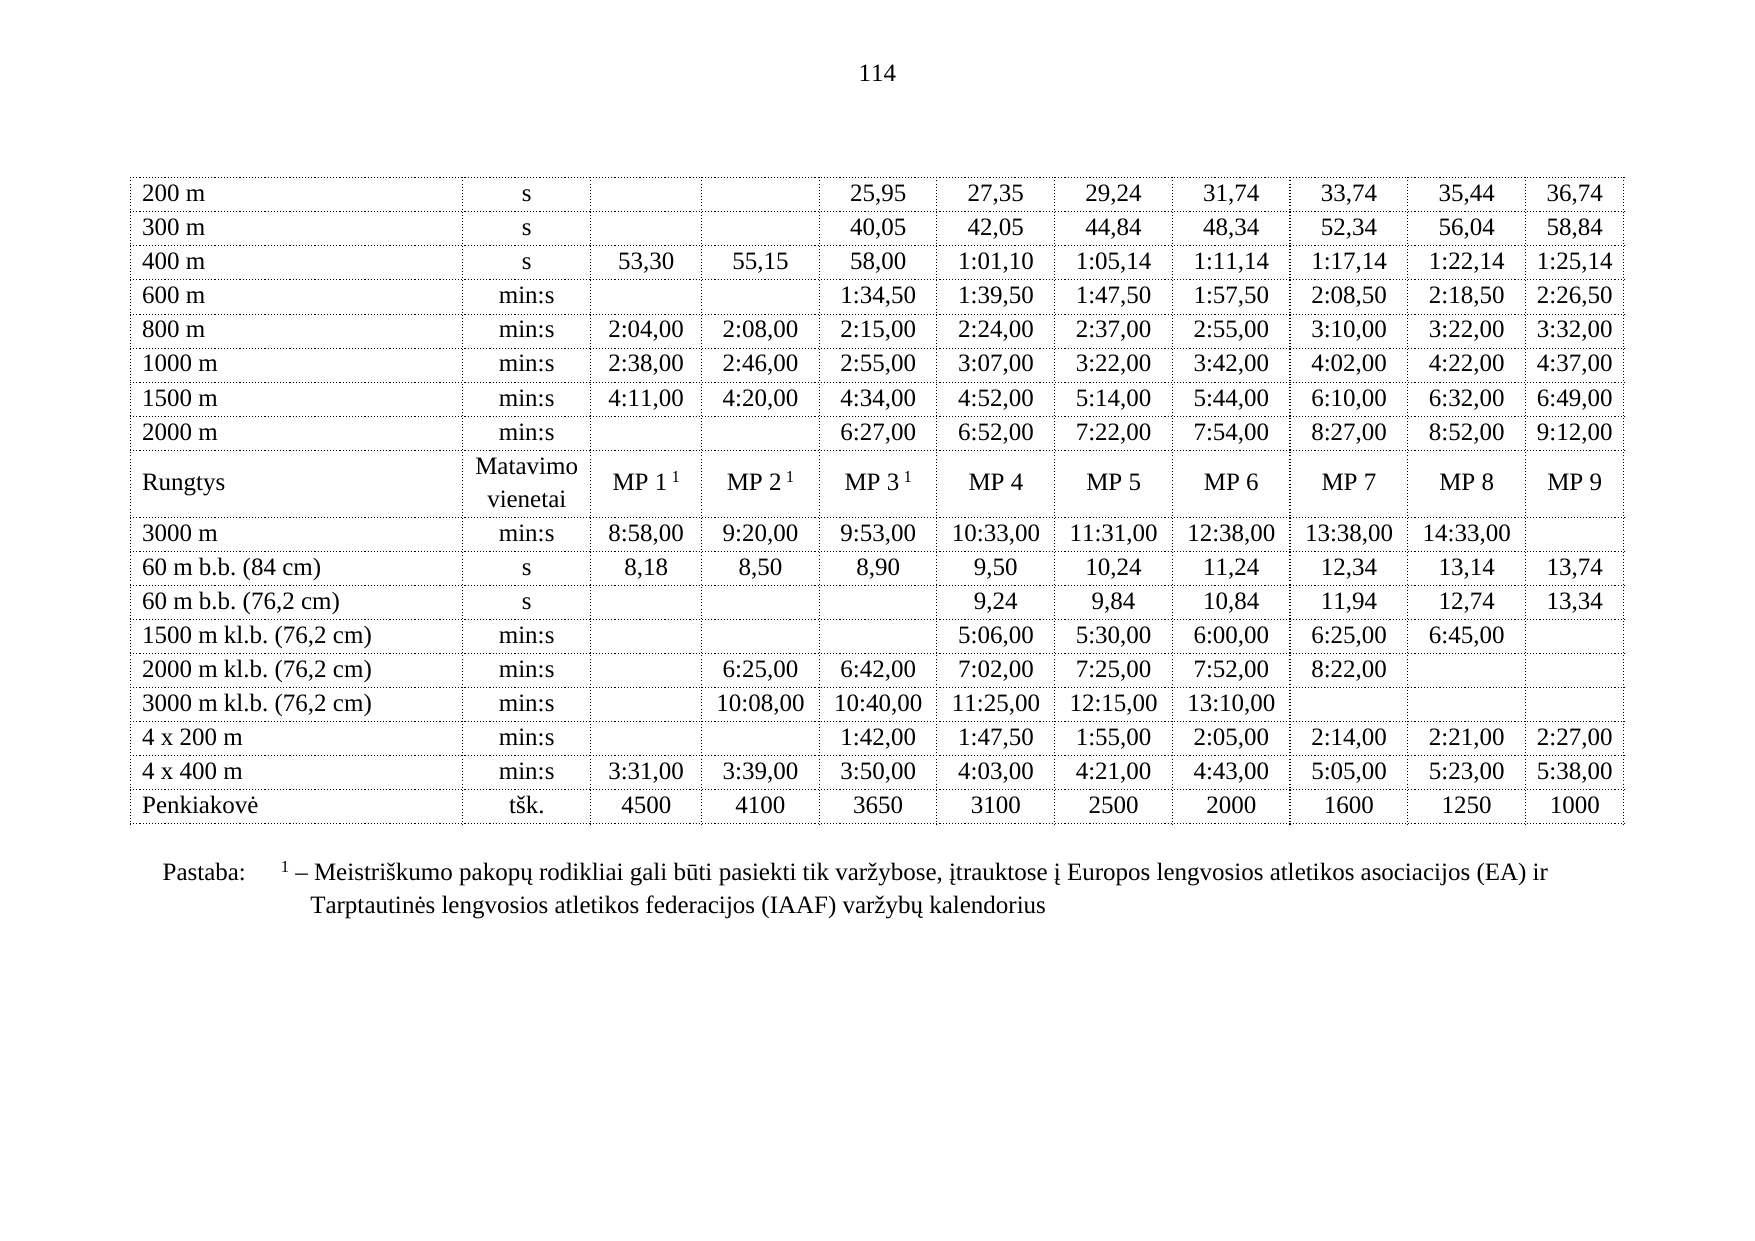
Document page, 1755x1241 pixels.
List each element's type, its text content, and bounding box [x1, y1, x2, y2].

table_cell 5:44,00 [1172, 382, 1290, 416]
table_cell 5:05,00 [1290, 755, 1408, 789]
table_cell 1000 m [131, 348, 462, 382]
table_cell 8:52,00 [1408, 416, 1525, 450]
table_cell 3:50,00 [819, 755, 937, 789]
table_cell 1:25,14 [1525, 245, 1624, 279]
table_cell 35,44 [1408, 177, 1525, 211]
table_cell 12,74 [1408, 585, 1525, 619]
table_cell 7:54,00 [1172, 416, 1290, 450]
table_cell [591, 653, 701, 687]
table_cell MP 9 [1525, 450, 1624, 517]
table_cell 1:22,14 [1408, 245, 1525, 279]
table_cell [1525, 619, 1624, 653]
table_cell 60 m b.b. (76,2 cm) [131, 585, 462, 619]
table_cell 1:39,50 [937, 279, 1054, 313]
table_cell 27,35 [937, 177, 1054, 211]
table_cell 60 m b.b. (84 cm) [131, 551, 462, 585]
table_cell 1:55,00 [1055, 721, 1172, 755]
text Pastaba: 1 – Meistriškumo pakopų rodikliai gali būti pasiekti tik varžybose, įtrauktose į Europos lengvosios atletikos asociacijos (EA) ir Tarptautinės lengvosios atletikos federacijos (IAAF) varžybų kalendorius [162, 857, 1636, 919]
table_cell MP 4 [937, 450, 1054, 517]
table_cell 48,34 [1172, 211, 1290, 245]
table_cell 7:52,00 [1172, 653, 1290, 687]
table_cell min:s [463, 755, 591, 789]
table_cell [591, 619, 701, 653]
table_cell 2:04,00 [591, 314, 701, 347]
table_cell 3100 [937, 789, 1054, 823]
table_cell 5:06,00 [937, 619, 1054, 653]
table_cell 8:27,00 [1290, 416, 1408, 450]
table_cell 2:08,50 [1290, 279, 1408, 313]
table_cell 13:38,00 [1290, 517, 1408, 551]
table_cell 1500 m [131, 382, 462, 416]
table_cell 6:52,00 [937, 416, 1054, 450]
table_cell [591, 211, 701, 245]
table_cell 4:21,00 [1055, 755, 1172, 789]
table_cell 2:46,00 [701, 348, 819, 382]
table_cell 10:08,00 [701, 687, 819, 721]
table_cell 2:27,00 [1525, 721, 1624, 755]
table_cell 3:22,00 [1408, 314, 1525, 347]
table_cell 5:23,00 [1408, 755, 1525, 789]
table_cell [701, 721, 819, 755]
table_cell Matavimo vienetai [463, 450, 591, 517]
table_cell 4:03,00 [937, 755, 1054, 789]
table_cell min:s [463, 348, 591, 382]
table_cell 58,84 [1525, 211, 1624, 245]
table_cell 12:38,00 [1172, 517, 1290, 551]
table_cell 3000 m [131, 517, 462, 551]
table_cell [1525, 653, 1624, 687]
table_cell 5:30,00 [1055, 619, 1172, 653]
table_cell 44,84 [1055, 211, 1172, 245]
table_cell min:s [463, 279, 591, 313]
table_cell min:s [463, 416, 591, 450]
table_cell 6:25,00 [701, 653, 819, 687]
table_cell 9,24 [937, 585, 1054, 619]
table_cell 8,90 [819, 551, 937, 585]
table_cell 4:37,00 [1525, 348, 1624, 382]
table_cell 1:17,14 [1290, 245, 1408, 279]
table_cell [591, 177, 701, 211]
table_cell 9:12,00 [1525, 416, 1624, 450]
table_cell 7:25,00 [1055, 653, 1172, 687]
table_cell 53,30 [591, 245, 701, 279]
table_cell [701, 416, 819, 450]
table_cell 55,15 [701, 245, 819, 279]
table_cell 4500 [591, 789, 701, 823]
table_cell 2:24,00 [937, 314, 1054, 347]
table_cell Rungtys [131, 450, 462, 517]
table_cell 4:52,00 [937, 382, 1054, 416]
table_cell [591, 721, 701, 755]
table_cell min:s [463, 721, 591, 755]
table_cell 4100 [701, 789, 819, 823]
table_cell MP 2 1 [701, 450, 819, 517]
table_cell 11,94 [1290, 585, 1408, 619]
table_cell 31,74 [1172, 177, 1290, 211]
table_cell 3:22,00 [1055, 348, 1172, 382]
table_cell MP 7 [1290, 450, 1408, 517]
table_cell 2:18,50 [1408, 279, 1525, 313]
table_cell MP 6 [1172, 450, 1290, 517]
table_cell 6:25,00 [1290, 619, 1408, 653]
table_cell 12,34 [1290, 551, 1408, 585]
table_cell 5:38,00 [1525, 755, 1624, 789]
table_cell tšk. [463, 789, 591, 823]
table_cell 7:22,00 [1055, 416, 1172, 450]
table_cell [1525, 687, 1624, 721]
table_cell 33,74 [1290, 177, 1408, 211]
table_cell 3:32,00 [1525, 314, 1624, 347]
table_cell 42,05 [937, 211, 1054, 245]
table_cell s [463, 551, 591, 585]
table_cell 9:20,00 [701, 517, 819, 551]
table_cell 11,24 [1172, 551, 1290, 585]
table_cell 10,84 [1172, 585, 1290, 619]
table_cell 2:26,50 [1525, 279, 1624, 313]
table_cell 2:08,00 [701, 314, 819, 347]
table_cell 1250 [1408, 789, 1525, 823]
table_cell 56,04 [1408, 211, 1525, 245]
table_cell 10,24 [1055, 551, 1172, 585]
table_cell 1:42,00 [819, 721, 937, 755]
table_cell 25,95 [819, 177, 937, 211]
table_cell 8:22,00 [1290, 653, 1408, 687]
table_cell 9,84 [1055, 585, 1172, 619]
table_cell 40,05 [819, 211, 937, 245]
table_cell 6:10,00 [1290, 382, 1408, 416]
table_cell 6:45,00 [1408, 619, 1525, 653]
table_cell 7:02,00 [937, 653, 1054, 687]
table_cell 6:00,00 [1172, 619, 1290, 653]
table_cell 2:38,00 [591, 348, 701, 382]
table_cell [1290, 687, 1408, 721]
table_cell Penkiakovė [131, 789, 462, 823]
table_cell 13,74 [1525, 551, 1624, 585]
table_cell 3:07,00 [937, 348, 1054, 382]
table_cell 2:15,00 [819, 314, 937, 347]
table_cell 5:14,00 [1055, 382, 1172, 416]
table_cell 1:34,50 [819, 279, 937, 313]
table_cell 2500 [1055, 789, 1172, 823]
table_cell 3:31,00 [591, 755, 701, 789]
table_cell 6:42,00 [819, 653, 937, 687]
table_cell 29,24 [1055, 177, 1172, 211]
table_cell 3:39,00 [701, 755, 819, 789]
table_cell 4:22,00 [1408, 348, 1525, 382]
table_cell 58,00 [819, 245, 937, 279]
table_cell 1:57,50 [1172, 279, 1290, 313]
table_cell 52,34 [1290, 211, 1408, 245]
table_cell 6:32,00 [1408, 382, 1525, 416]
table_cell [1525, 517, 1624, 551]
table_cell 300 m [131, 211, 462, 245]
table_cell 1500 m kl.b. (76,2 cm) [131, 619, 462, 653]
table_cell 6:27,00 [819, 416, 937, 450]
table_cell min:s [463, 517, 591, 551]
table_cell 9,50 [937, 551, 1054, 585]
table_cell 2:21,00 [1408, 721, 1525, 755]
table_cell 3000 m kl.b. (76,2 cm) [131, 687, 462, 721]
table_cell [591, 687, 701, 721]
table_cell [819, 585, 937, 619]
table_cell 200 m [131, 177, 462, 211]
table_cell 1000 [1525, 789, 1624, 823]
table_cell 8:58,00 [591, 517, 701, 551]
table_cell 1:05,14 [1055, 245, 1172, 279]
table_cell 1:01,10 [937, 245, 1054, 279]
table_cell 13,34 [1525, 585, 1624, 619]
table_cell MP 3 1 [819, 450, 937, 517]
table_cell s [463, 211, 591, 245]
table_cell 1:47,50 [1055, 279, 1172, 313]
table_cell 2:37,00 [1055, 314, 1172, 347]
table_cell [591, 585, 701, 619]
table_cell min:s [463, 687, 591, 721]
table_cell [1408, 653, 1525, 687]
table_cell 2:14,00 [1290, 721, 1408, 755]
table_cell 11:31,00 [1055, 517, 1172, 551]
table_cell 3:10,00 [1290, 314, 1408, 347]
table_cell s [463, 245, 591, 279]
table_cell 2:05,00 [1172, 721, 1290, 755]
table_cell 4:43,00 [1172, 755, 1290, 789]
table_cell 600 m [131, 279, 462, 313]
table_cell 4:11,00 [591, 382, 701, 416]
table_cell MP 5 [1055, 450, 1172, 517]
table_cell 4:20,00 [701, 382, 819, 416]
table_cell MP 8 [1408, 450, 1525, 517]
table_cell [1408, 687, 1525, 721]
table_cell 2000 m kl.b. (76,2 cm) [131, 653, 462, 687]
table_cell [701, 211, 819, 245]
table_cell 2000 m [131, 416, 462, 450]
table_cell [591, 279, 701, 313]
table_cell 4:02,00 [1290, 348, 1408, 382]
table_cell 400 m [131, 245, 462, 279]
table_cell [591, 416, 701, 450]
table_cell 13:10,00 [1172, 687, 1290, 721]
table_cell 1:47,50 [937, 721, 1054, 755]
table_cell 6:49,00 [1525, 382, 1624, 416]
table_cell MP 1 1 [591, 450, 701, 517]
table_cell 1600 [1290, 789, 1408, 823]
table_cell min:s [463, 653, 591, 687]
table_cell min:s [463, 314, 591, 347]
table_cell 3650 [819, 789, 937, 823]
table_cell min:s [463, 619, 591, 653]
table_cell 2:55,00 [819, 348, 937, 382]
table_cell 3:42,00 [1172, 348, 1290, 382]
table_cell 8,18 [591, 551, 701, 585]
table_cell 2:55,00 [1172, 314, 1290, 347]
table_cell s [463, 177, 591, 211]
table_cell min:s [463, 382, 591, 416]
table_cell 4 x 400 m [131, 755, 462, 789]
table_cell 12:15,00 [1055, 687, 1172, 721]
table_cell 9:53,00 [819, 517, 937, 551]
table_cell 13,14 [1408, 551, 1525, 585]
table_cell 4:34,00 [819, 382, 937, 416]
table_cell 10:33,00 [937, 517, 1054, 551]
table_cell [701, 585, 819, 619]
table_cell [701, 279, 819, 313]
table_cell s [463, 585, 591, 619]
table_cell 8,50 [701, 551, 819, 585]
table_cell 1:11,14 [1172, 245, 1290, 279]
table_cell 11:25,00 [937, 687, 1054, 721]
table_cell [819, 619, 937, 653]
table_cell [701, 177, 819, 211]
table_cell 4 x 200 m [131, 721, 462, 755]
table_cell 2000 [1172, 789, 1290, 823]
table_cell 800 m [131, 314, 462, 347]
table_cell [701, 619, 819, 653]
table_cell 14:33,00 [1408, 517, 1525, 551]
table_cell 10:40,00 [819, 687, 937, 721]
table_cell 36,74 [1525, 177, 1624, 211]
